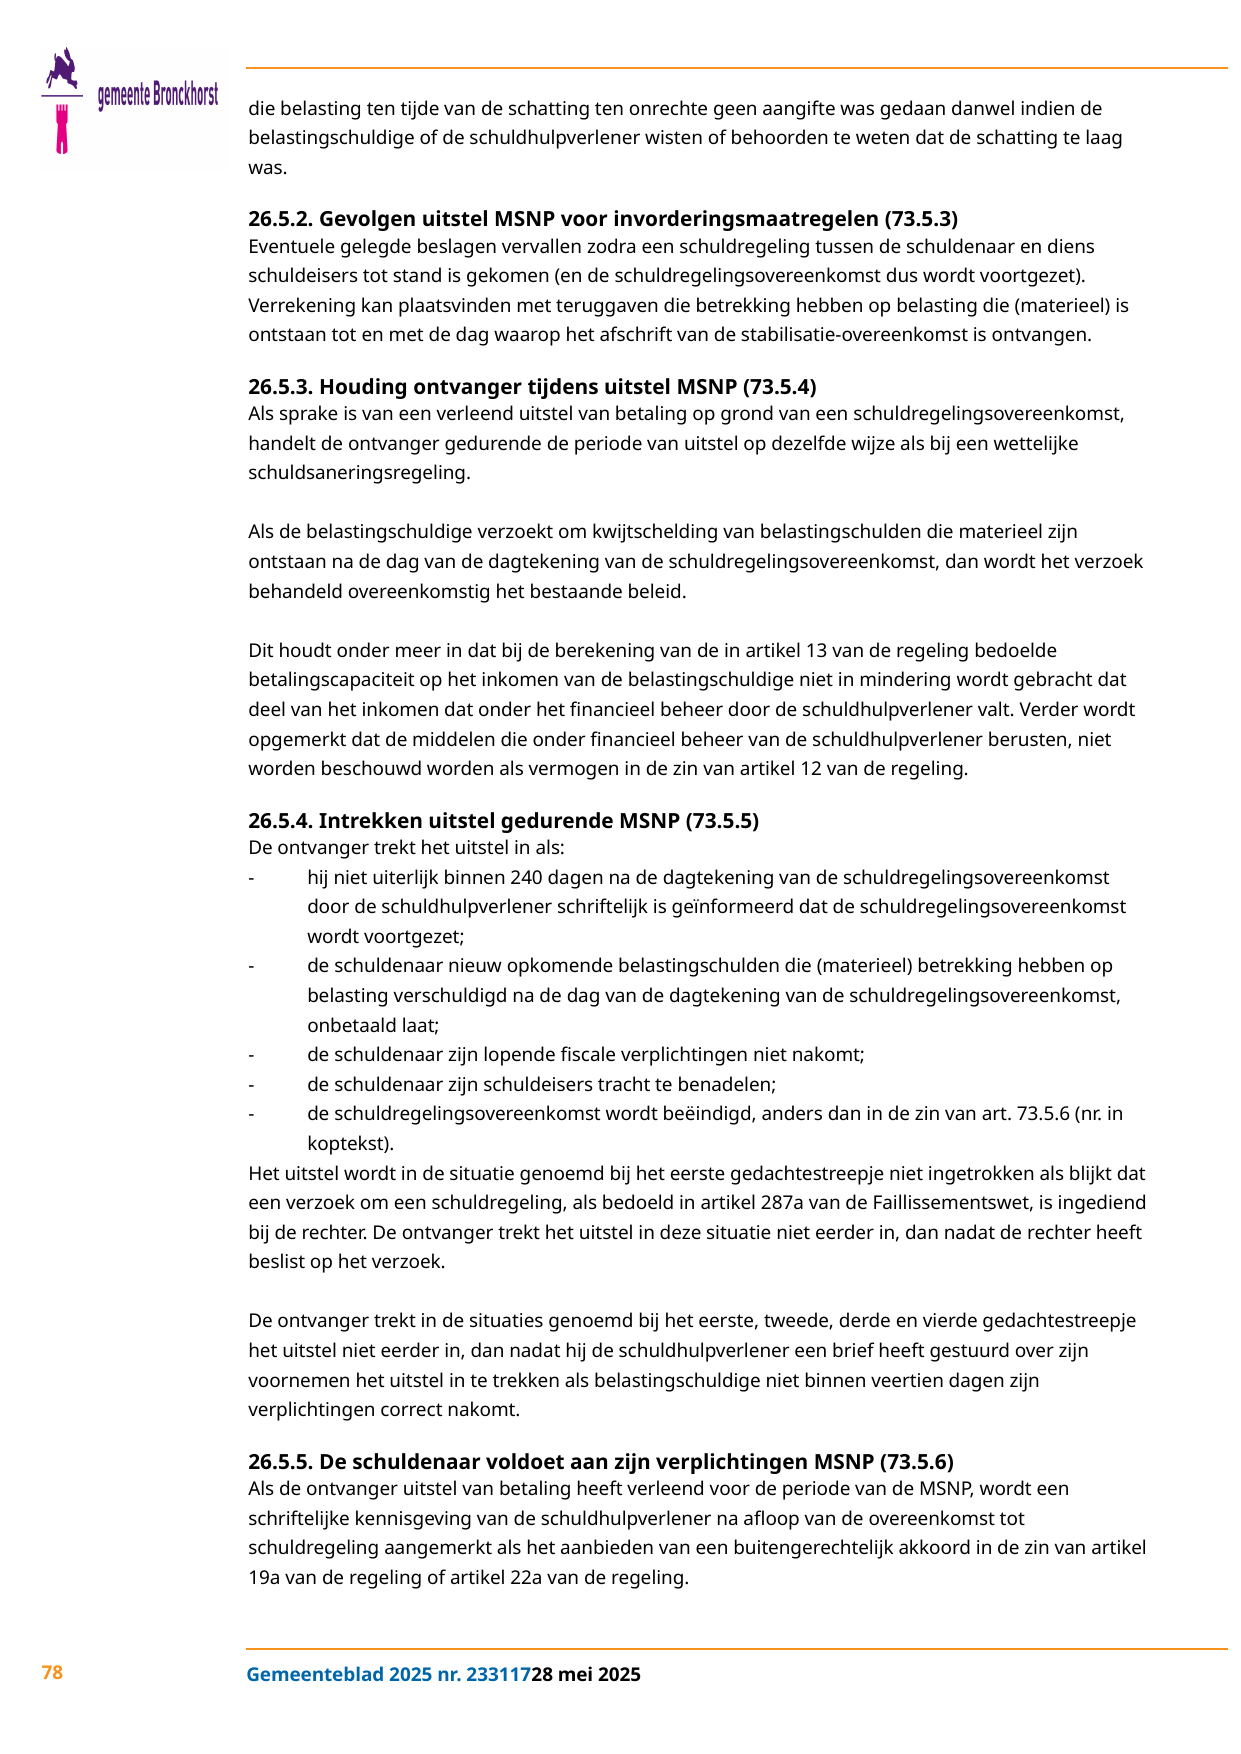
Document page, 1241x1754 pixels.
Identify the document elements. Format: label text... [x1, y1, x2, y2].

text 26.5.5. De schuldenaar voldoet aan zijn verplichtingen MSNP (73.5.6) [248, 1447, 1152, 1475]
text Eventuele gelegde beslagen vervallen zodra een schuldregeling tussen de schuldenaar en diens schuldeisers tot stand is gekomen (en de schuldregelingsovereenkomst dus wordt voortgezet). [248, 233, 1152, 288]
text Dit houdt onder meer in dat bij de berekening van de in artikel 13 van de regeling bedoelde betalingscapaciteit op het inkomen van de belastingschuldige niet in mindering wordt gebracht dat deel van het inkomen dat onder het financieel beheer door de schuldhulpverlener valt. Verder wordt opgemerkt dat de middelen die onder financieel beheer van de schuldhulpverlener berusten, niet worden beschouwd worden als vermogen in de zin van artikel 12 van de regeling. [248, 637, 1152, 781]
list de schuldenaar zijn schuldeisers tracht te benadelen; [248, 1071, 1152, 1097]
text 26.5.2. Gevolgen uitstel MSNP voor invorderingsmaatregelen (73.5.3) [248, 204, 1152, 233]
text Verrekening kan plaatsvinden met teruggaven die betrekking hebben op belasting die (materieel) is ontstaan tot en met de dag waarop het afschrift van de stabilisatie-overeenkomst is ontvangen. [248, 292, 1152, 347]
text Als de ontvanger uitstel van betaling heeft verleend voor de periode van de MSNP, wordt een schriftelijke kennisgeving van de schuldhulpverlener na afloop van de overeenkomst tot schuldregeling aangemerkt als het aanbieden van een buitengerechtelijk akkoord in de zin van artikel 19a van de regeling of artikel 22a van de regeling. [248, 1475, 1152, 1590]
text Het uitstel wordt in de situatie genoemd bij het eerste gedachtestreepje niet ingetrokken als blijkt dat een verzoek om een schuldregeling, als bedoeld in artikel 287a van de Faillissementswet, is ingediend bij de rechter. De ontvanger trekt het uitstel in deze situatie niet eerder in, dan nadat de rechter heeft beslist op het verzoek. [248, 1160, 1152, 1274]
picture [41, 47, 231, 172]
list hij niet uiterlijk binnen 240 dagen na de dagtekening van de schuldregelingsovereenkomst door de schuldhulpverlener schriftelijk is geïnformeerd dat de schuldregelingsovereenkomst wordt voortgezet; [248, 864, 1152, 949]
text die belasting ten tijde van de schatting ten onrechte geen aangifte was gedaan danwel indien de belastingschuldige of de schuldhulpverlener wisten of behoorden te weten dat de schatting te laag was. [248, 95, 1152, 180]
list de schuldenaar nieuw opkomende belastingschulden die (materieel) betrekking hebben op belasting verschuldigd na de dag van de dagtekening van de schuldregelingsovereenkomst, onbetaald laat; [248, 953, 1152, 1037]
text 26.5.3. Houding ontvanger tijdens uitstel MSNP (73.5.4) [248, 372, 1152, 400]
text De ontvanger trekt het uitstel in als: [248, 834, 1152, 860]
text Als sprake is van een verleend uitstel van betaling op grond van een schuldregelingsovereenkomst, handelt de ontvanger gedurende de periode van uitstel op dezelfde wijze als bij een wettelijke schuldsaneringsregeling. [248, 400, 1152, 485]
list de schuldregelingsovereenkomst wordt beëindigd, anders dan in de zin van art. 73.5.6 (nr. in koptekst). [248, 1101, 1152, 1156]
text De ontvanger trekt in de situaties genoemd bij het eerste, tweede, derde en vierde gedachtestreepje het uitstel niet eerder in, dan nadat hij de schuldhulpverlener een brief heeft gestuurd over zijn voornemen het uitstel in te trekken als belastingschuldige niet binnen veertien dagen zijn verplichtingen correct nakomt. [248, 1308, 1152, 1422]
text Als de belastingschuldige verzoekt om kwijtschelding van belastingschulden die materieel zijn ontstaan na de dag van de dagtekening van de schuldregelingsovereenkomst, dan wordt het verzoek behandeld overeenkomstig het bestaande beleid. [248, 519, 1152, 604]
text 26.5.4. Intrekken uitstel gedurende MSNP (73.5.5) [248, 806, 1152, 834]
list de schuldenaar zijn lopende fiscale verplichtingen niet nakomt; [248, 1041, 1152, 1067]
